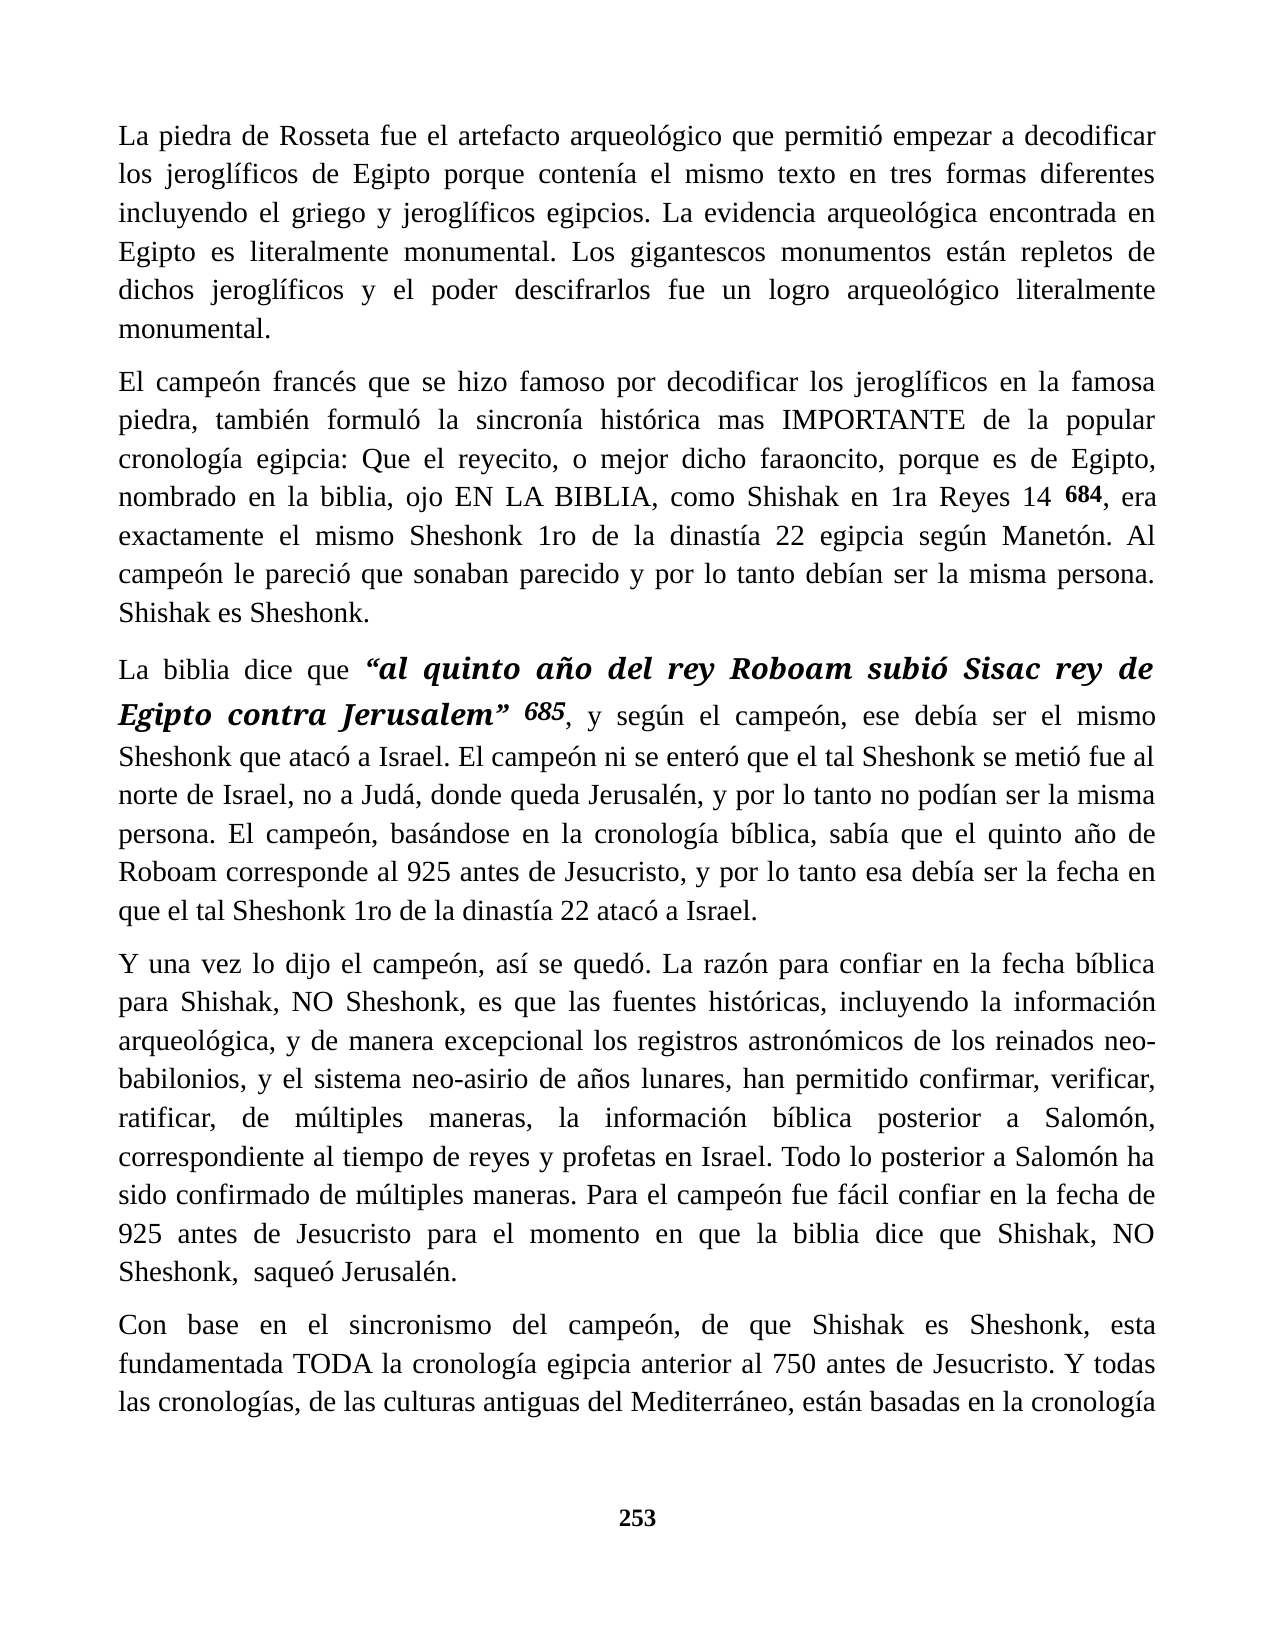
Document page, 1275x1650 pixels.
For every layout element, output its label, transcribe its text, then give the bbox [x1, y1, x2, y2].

text Con base en el sincronismo del campeón, de que Shishak es Sheshonk, esta fundamentada TODA la cronología egipcia anterior al 750 antes de Jesucristo. Y todas las cronologías, de las culturas antiguas del Mediterráneo, están basadas en la cronología [118, 1307, 1157, 1418]
text El campeón francés que se hizo famoso por decodificar los jeroglíficos en la famosa piedra, también formuló la sincronía histórica mas IMPORTANTE de la popular cronología egipcia: Que el reyecito, o mejor dicho faraoncito, porque es de Egipto, nombrado en la biblia, ojo EN LA BIBLIA, como Shishak en 1ra Reyes 14 , era exactamente el mismo Sheshonk 1ro de la dinastía 22 egipcia según Manetón. Al campeón le pareció que sonaban parecido y por lo tanto debían ser la misma persona. Shishak es Sheshonk. [118, 364, 1157, 629]
text La biblia dice que “al quinto año del rey Roboam subió Sisac rey de Egipto contra Jerusalem” , y según el campeón, ese debía ser el mismo Sheshonk que atacó a Israel. El campeón ni se enteró que el tal Sheshonk se metió fue al norte de Israel, no a Judá, donde queda Jerusalén, y por lo tanto no podían ser la misma persona. El campeón, basándose en la cronología bíblica, sabía que el quinto año de Roboam corresponde al 925 antes de Jesucristo, y por lo tanto esa debía ser la fecha en que el tal Sheshonk 1ro de la dinastía 22 atacó a Israel. [118, 648, 1157, 926]
text Y una vez lo dijo el campeón, así se quedó. La razón para confiar en la fecha bíblica para Shishak, NO Sheshonk, es que las fuentes históricas, incluyendo la información arqueológica, y de manera excepcional los registros astronómicos de los reinados neo-babilonios, y el sistema neo-asirio de años lunares, han permitido confirmar, verificar, ratificar, de múltiples maneras, la información bíblica posterior a Salomón, correspondiente al tiempo de reyes y profetas en Israel. Todo lo posterior a Salomón ha sido confirmado de múltiples maneras. Para el campeón fue fácil confiar en la fecha de 925 antes de Jesucristo para el momento en que la biblia dice que Shishak, NO Sheshonk, saqueó Jerusalén. [118, 946, 1157, 1288]
text La piedra de Rosseta fue el artefacto arqueológico que permitió empezar a decodificar los jeroglíficos de Egipto porque contenía el mismo texto en tres formas diferentes incluyendo el griego y jeroglíficos egipcios. La evidencia arqueológica encontrada en Egipto es literalmente monumental. Los gigantescos monumentos están repletos de dichos jeroglíficos y el poder descifrarlos fue un logro arqueológico literalmente monumental. [118, 118, 1157, 344]
